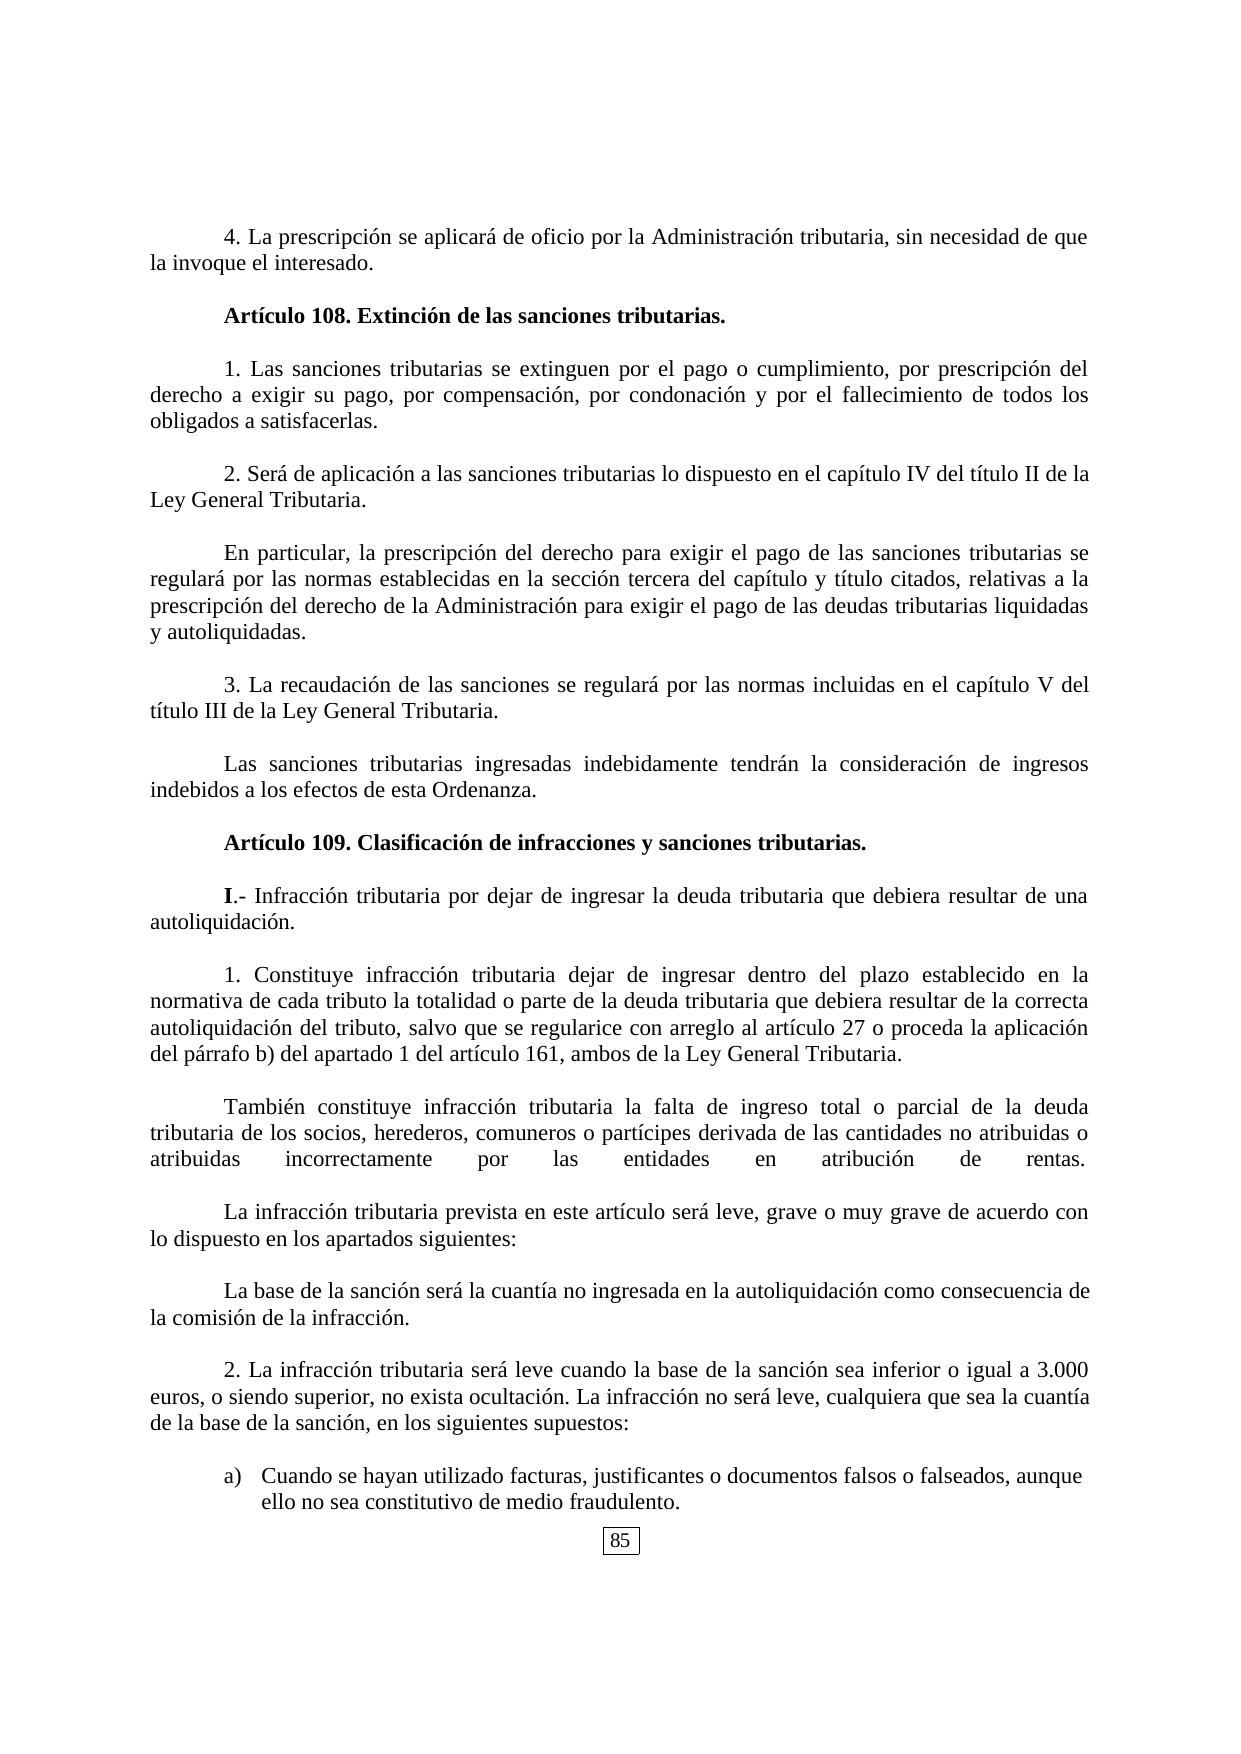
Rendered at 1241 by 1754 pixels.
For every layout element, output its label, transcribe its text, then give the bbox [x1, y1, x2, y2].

text Las sanciones tributarias ingresadas indebidamente tendrán la consideración de ingresos indebidos a los efectos de esta Ordenanza. [150, 750, 1090, 803]
text La infracción tributaria prevista en este artículo será leve, grave o muy grave de acuerdo con lo dispuesto en los apartados siguientes: [150, 1198, 1090, 1251]
subtitle Artículo 108. Extinción de las sanciones tributarias. [224, 302, 1103, 329]
list Constituye infracción tributaria dejar de ingresar dentro del plazo establecido en la normativa de cada tributo la totalidad o parte de la deuda tributaria que debiera resultar de la correcta autoliquidación del tributo, salvo que se regularice con arreglo al artículo 27 o proceda la aplicación del párrafo b) del apartado 1 del artículo 161, ambos de la Ley General Tributaria. [150, 961, 1091, 1066]
text I.- Infracción tributaria por dejar de ingresar la deuda tributaria que debiera resultar de una autoliquidación. [150, 882, 1090, 934]
list La prescripción se aplicará de oficio por la Administración tributaria, sin necesidad de que la invoque el interesado. [150, 223, 1090, 275]
text En particular, la prescripción del derecho para exigir el pago de las sanciones tributarias se regulará por las normas establecidas en la sección tercera del capítulo y título citados, relativas a la prescripción del derecho de la Administración para exigir el pago de las deudas tributarias liquidadas y autoliquidadas. [150, 539, 1090, 644]
text También constituye infracción tributaria la falta de ingreso total o parcial de la deuda tributaria de los socios, herederos, comuneros o partícipes derivada de las cantidades no atribuidas o atribuidas incorrectamente por las entidades en atribución de rentas. [150, 1093, 1090, 1172]
list Las sanciones tributarias se extinguen por el pago o cumplimiento, por prescripción del derecho a exigir su pago, por compensación, por condonación y por el fallecimiento de todos los obligados a satisfacerlas. [150, 354, 1090, 434]
list Cuando se hayan utilizado facturas, justificantes o documentos falsos o falseados, aunque ello no sea constitutivo de medio fraudulento. [224, 1462, 1090, 1514]
list La recaudación de las sanciones se regulará por las normas incluidas en el capítulo V del título III de la Ley General Tributaria. [150, 671, 1091, 724]
list La infracción tributaria será leve cuando la base de la sanción sea inferior o igual a 3.000 euros, o siendo superior, no exista ocultación. La infracción no será leve, cualquiera que sea la cuantía de la base de la sanción, en los siguientes supuestos: [150, 1357, 1091, 1436]
subtitle Artículo 109. Clasificación de infracciones y sanciones tributarias. [224, 829, 1103, 856]
list Será de aplicación a las sanciones tributarias lo dispuesto en el capítulo IV del título II de la Ley General Tributaria. [150, 460, 1090, 513]
text La base de la sanción será la cuantía no ingresada en la autoliquidación como consecuencia de la comisión de la infracción. [150, 1277, 1091, 1330]
